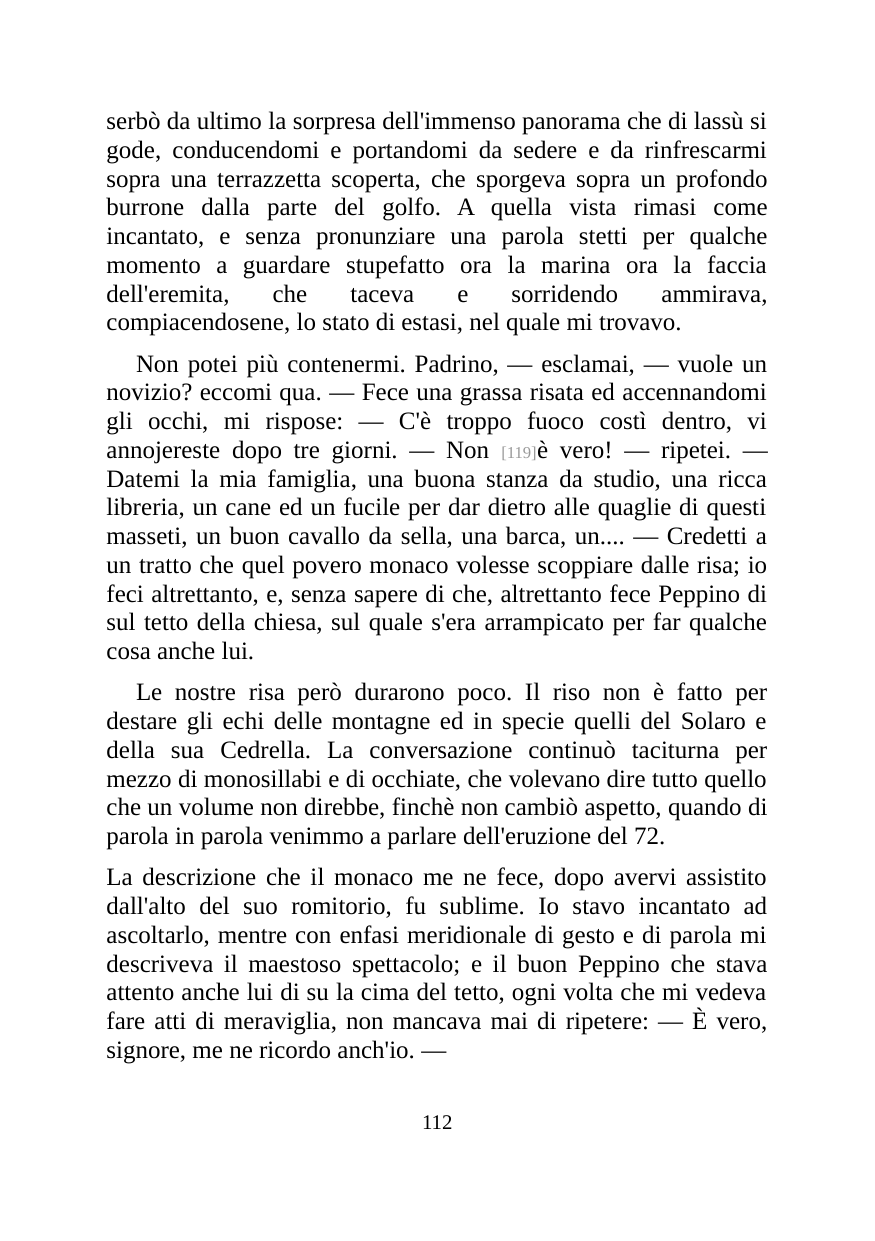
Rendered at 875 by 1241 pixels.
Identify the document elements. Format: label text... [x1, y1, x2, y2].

text La descrizione che il monaco me ne fece, dopo avervi assistito dall'alto del suo romitorio, fu sublime. Io stavo incantato ad ascoltarlo, mentre con enfasi meridionale di gesto e di parola mi descriveva il maestoso spettacolo; e il buon Peppino che stava attento anche lui di su la cima del tetto, ogni volta che mi vedeva fare atti di meraviglia, non mancava mai di ripetere: ― È vero, signore, me ne ricordo anch'io. ― [106, 862, 768, 1064]
text serbò da ultimo la sorpresa dell'immenso panorama che di lassù si gode, conducendomi e portandomi da sedere e da rinfrescarmi sopra una terrazzetta scoperta, che sporgeva sopra un profondo burrone dalla parte del golfo. A quella vista rimasi come incantato, e senza pronunziare una parola stetti per qualche momento a guardare stupefatto ora la marina ora la faccia dell'eremita, che taceva e sorridendo ammirava, compiacendosene, lo stato di estasi, nel quale mi trovavo. [106, 106, 768, 336]
text Le nostre risa però durarono poco. Il riso non è fatto per destare gli echi delle montagne ed in specie quelli del Solaro e della sua Cedrella. La conversazione continuò taciturna per mezzo di monosillabi e di occhiate, che volevano dire tutto quello che un volume non direbbe, finchè non cambiò aspetto, quando di parola in parola venimmo a parlare dell'eruzione del 72. [106, 677, 768, 850]
text Non potei più contenermi. Padrino, ― esclamai, ― vuole un novizio? eccomi qua. ― Fece una grassa risata ed accennandomi gli occhi, mi rispose: ― C'è troppo fuoco costì dentro, vi annojereste dopo tre giorni. ― Non [119]è vero! ― ripetei. ― Datemi la mia famiglia, una buona stanza da studio, una ricca libreria, un cane ed un fucile per dar dietro alle quaglie di questi masseti, un buon cavallo da sella, una barca, un.... ― Credetti a un tratto che quel povero monaco volesse scoppiare dalle risa; io feci altrettanto, e, senza sapere di che, altrettanto fece Peppino di sul tetto della chiesa, sul quale s'era arrampicato per far qualche cosa anche lui. [106, 349, 768, 665]
